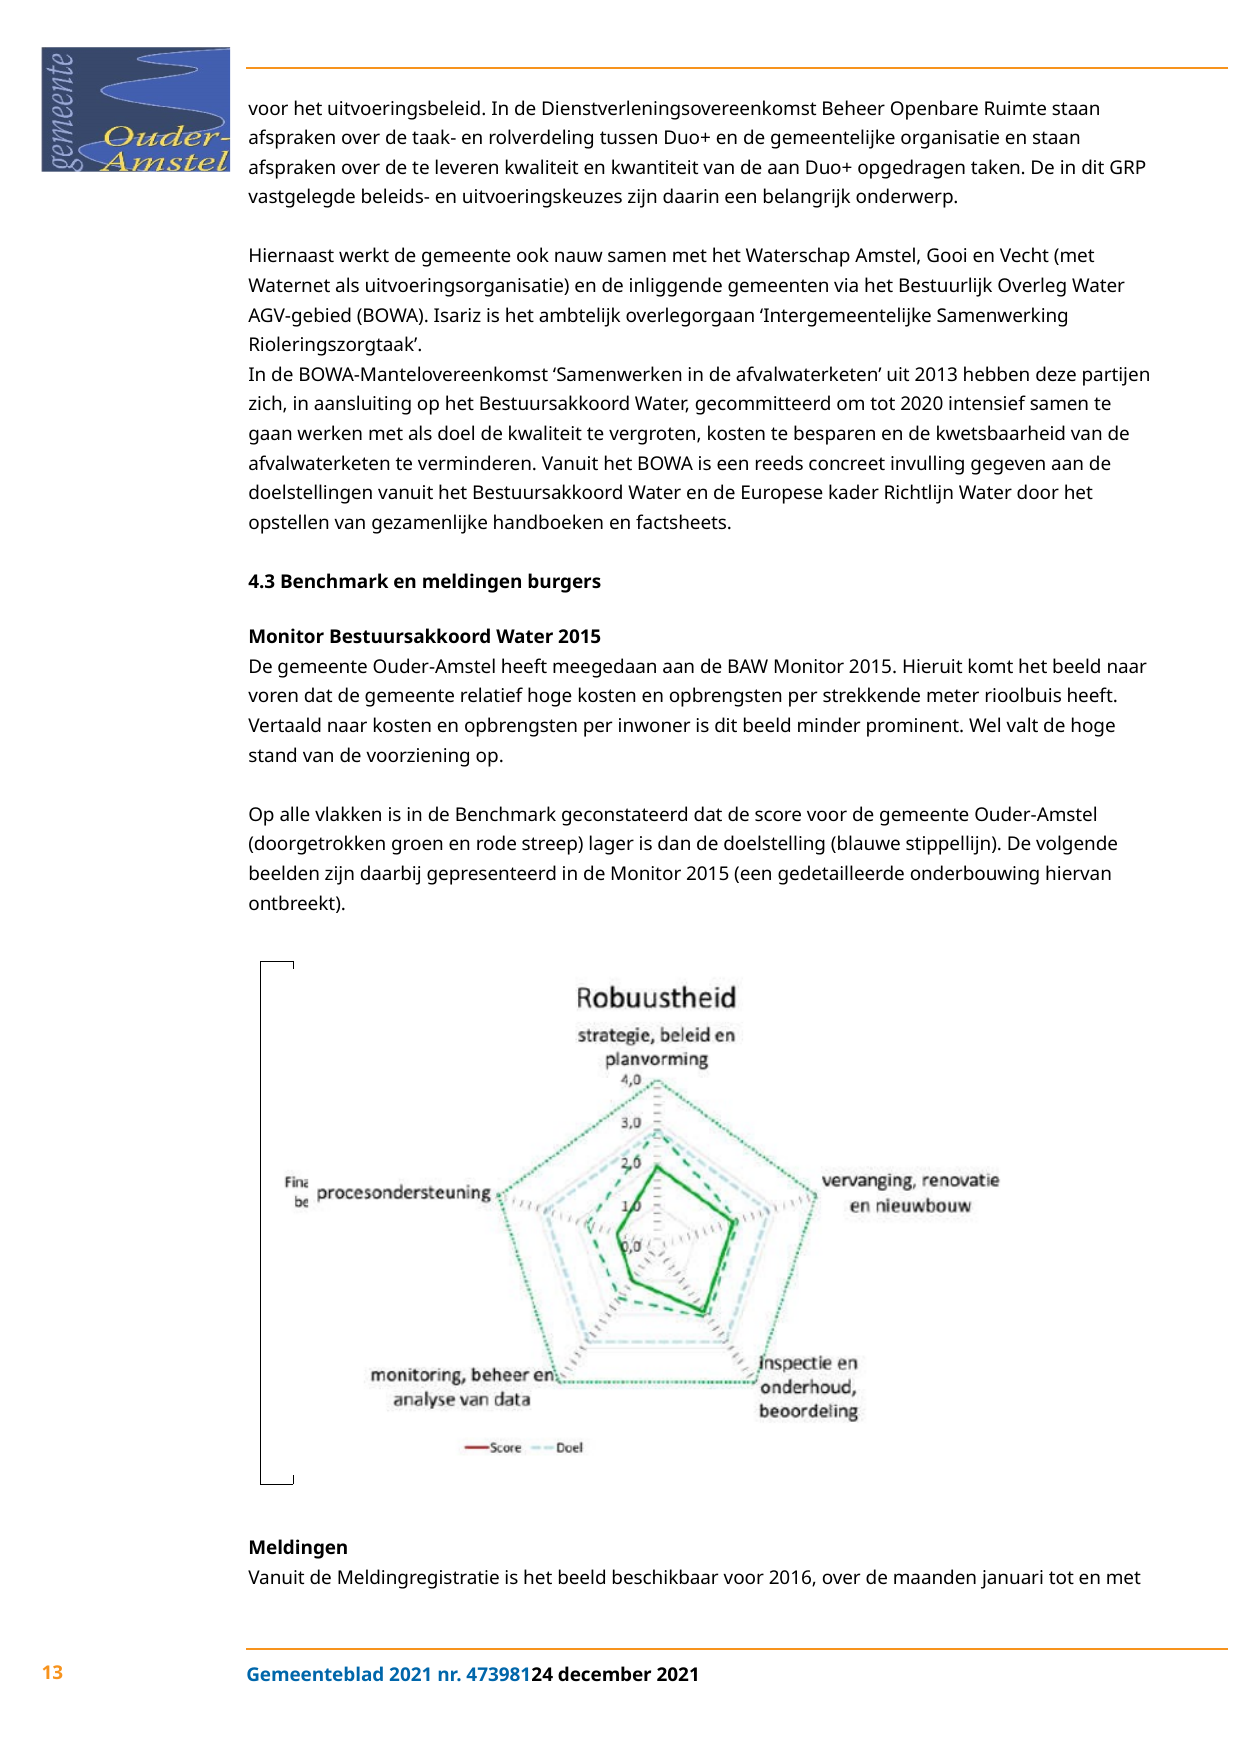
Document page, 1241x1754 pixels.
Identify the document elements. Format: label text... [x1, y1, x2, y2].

picture [268, 969, 1008, 1475]
picture [41, 47, 231, 172]
text voor het uitvoeringsbeleid. In de Dienstverleningsovereenkomst Beheer Openbare Ruimte staan afspraken over de taak- en rolverdeling tussen Duo+ en de gemeentelijke organisatie en staan afspraken over de te leveren kwaliteit en kwantiteit van de aan Duo+ opgedragen taken. De in dit GRP vastgelegde beleids- en uitvoeringskeuzes zijn daarin een belangrijk onderwerp. [248, 95, 1152, 209]
text Hiernaast werkt de gemeente ook nauw samen met het Waterschap Amstel, Gooi en Vecht (met Waternet als uitvoeringsorganisatie) en de inliggende gemeenten via het Bestuurlijk Overleg Water AGV-gebied (BOWA). Isariz is het ambtelijk overlegorgaan ‘Intergemeentelijke Samenwerking Rioleringszorgtaak’. [248, 243, 1152, 357]
text De gemeente Ouder-Amstel heeft meegedaan aan de BAW Monitor 2015. Hieruit komt het beeld naar voren dat de gemeente relatief hoge kosten en opbrengsten per strekkende meter rioolbuis heeft. Vertaald naar kosten en opbrengsten per inwoner is dit beeld minder prominent. Wel valt de hoge stand van de voorziening op. [248, 653, 1152, 767]
text Op alle vlakken is in de Benchmark geconstateerd dat de score voor de gemeente Ouder-Amstel (doorgetrokken groen en rode streep) lager is dan de doelstelling (blauwe stippellijn). De volgende beelden zijn daarbij gepresenteerd in de Monitor 2015 (een gedetailleerde onderbouwing hiervan ontbreekt). [248, 801, 1152, 915]
text In de BOWA-Mantelovereenkomst ‘Samenwerken in de afvalwaterketen’ uit 2013 hebben deze partijen zich, in aansluiting op het Bestuursakkoord Water, gecommitteerd om tot 2020 intensief samen te gaan werken met als doel de kwaliteit te vergroten, kosten te besparen en de kwetsbaarheid van de afvalwaterketen te verminderen. Vanuit het BOWA is een reeds concreet invulling gegeven aan de doelstellingen vanuit het Bestuursakkoord Water en de Europese kader Richtlijn Water door het opstellen van gezamenlijke handboeken en factsheets. [248, 361, 1152, 535]
text Monitor Bestuursakkoord Water 2015 [248, 623, 1152, 649]
text 4.3 Benchmark en meldingen burgers [248, 568, 1152, 594]
text Meldingen [248, 1534, 1152, 1560]
text Vanuit de Meldingregistratie is het beeld beschikbaar voor 2016, over de maanden januari tot en met [248, 1564, 1152, 1590]
